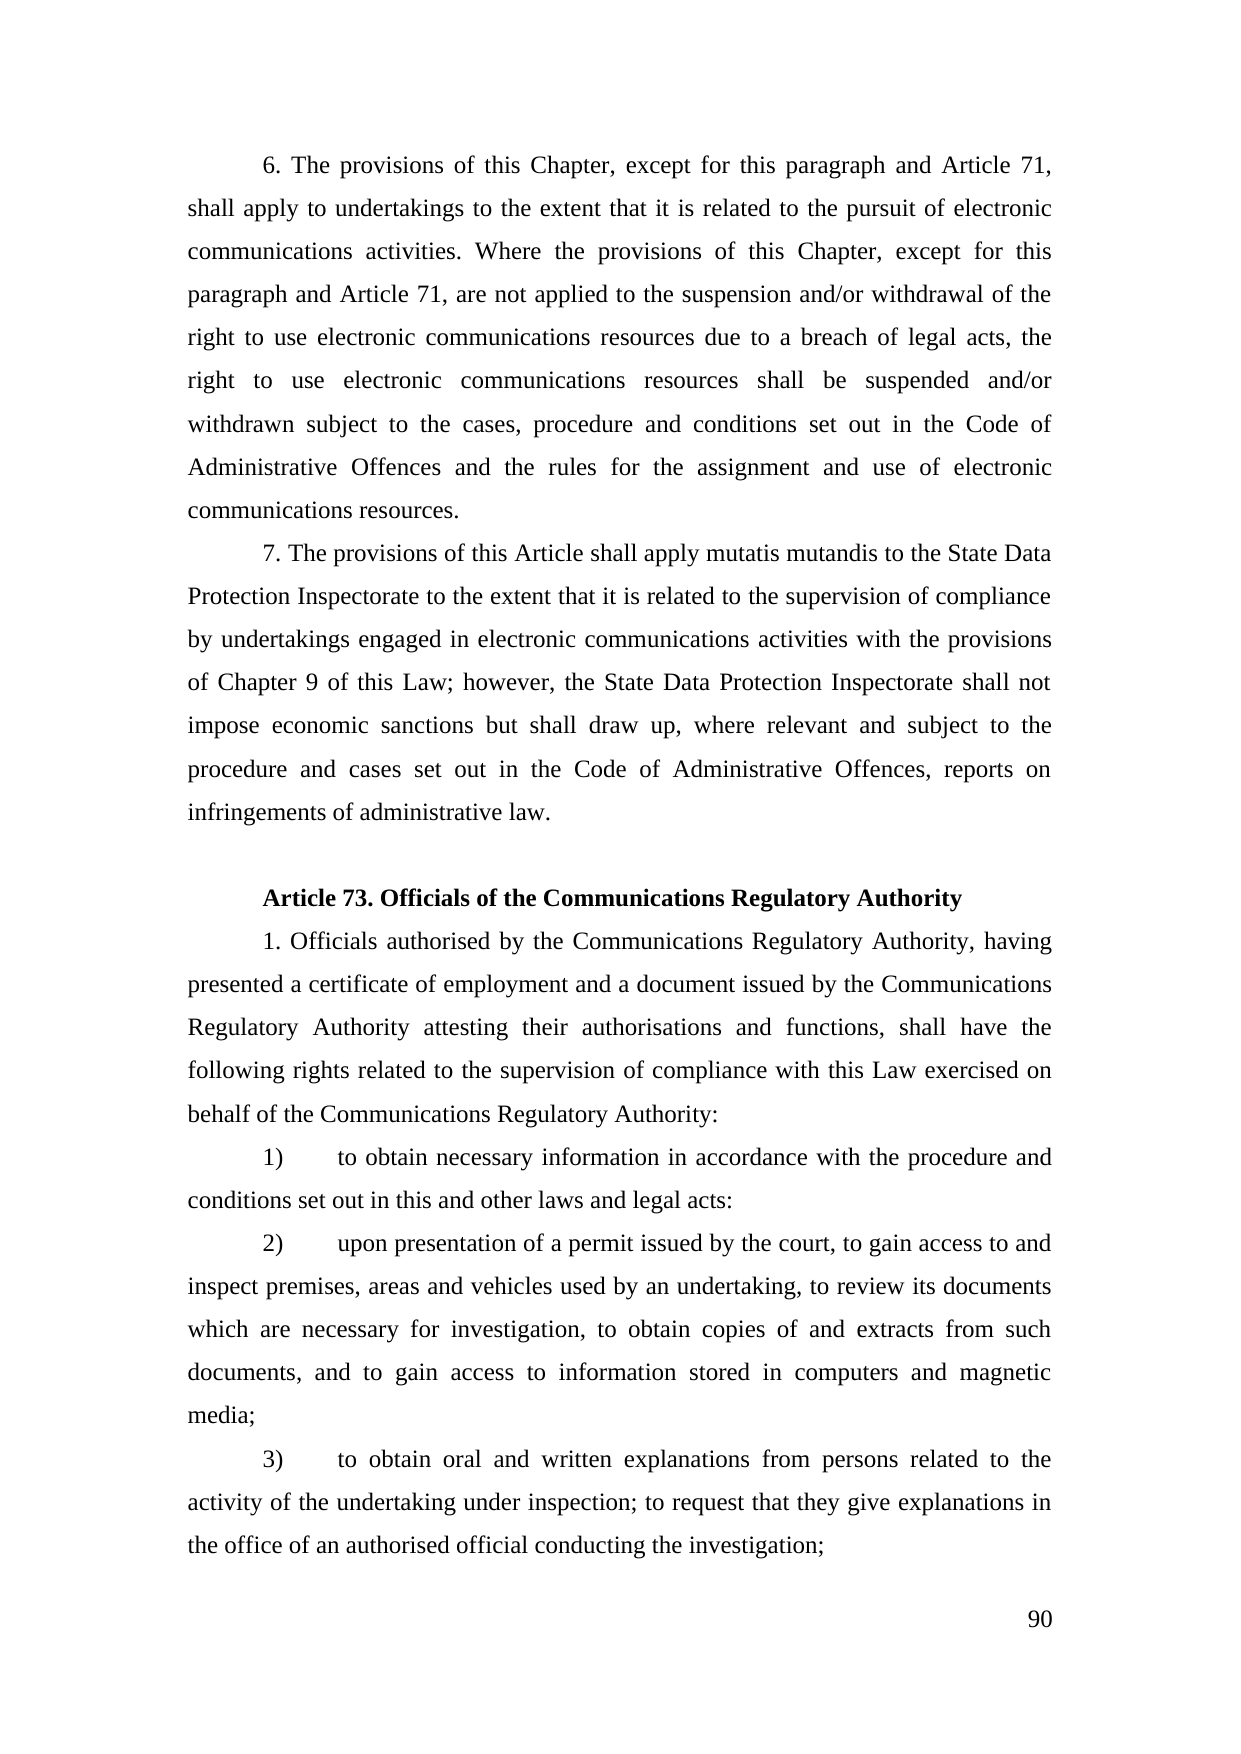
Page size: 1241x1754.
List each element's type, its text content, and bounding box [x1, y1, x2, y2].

text 6. The provisions of this Chapter, except for this paragraph and Article 71, shall apply to undertakings to the extent that it is related to the pursuit of electronic communications activities. Where the provisions of this Chapter, except for this paragraph and Article 71, are not applied to the suspension and/or withdrawal of the right to use electronic communications resources due to a breach of legal acts, the right to use electronic communications resources shall be suspended and/or withdrawn subject to the cases, procedure and conditions set out in the Code of Administrative Offences and the rules for the assignment and use of electronic communications resources. [187, 150, 1053, 524]
text 1) to obtain necessary information in accordance with the procedure and conditions set out in this and other laws and legal acts: [187, 1142, 1053, 1214]
text Article 73. Officials of the Communications Regulatory Authority [187, 883, 1053, 912]
text 3) to obtain oral and written explanations from persons related to the activity of the undertaking under inspection; to request that they give explanations in the office of an authorised official conducting the investigation; [187, 1444, 1053, 1559]
text 2) upon presentation of a permit issued by the court, to gain access to and inspect premises, areas and vehicles used by an undertaking, to review its documents which are necessary for investigation, to obtain copies of and extracts from such documents, and to gain access to information stored in computers and magnetic media; [187, 1228, 1053, 1429]
text 1. Officials authorised by the Communications Regulatory Authority, having presented a certificate of employment and a document issued by the Communications Regulatory Authority attesting their authorisations and functions, shall have the following rights related to the supervision of compliance with this Law exercised on behalf of the Communications Regulatory Authority: [187, 926, 1053, 1127]
text 7. The provisions of this Article shall apply mutatis mutandis to the State Data Protection Inspectorate to the extent that it is related to the supervision of compliance by undertakings engaged in electronic communications activities with the provisions of Chapter 9 of this Law; however, the State Data Protection Inspectorate shall not impose economic sanctions but shall draw up, where relevant and subject to the procedure and cases set out in the Code of Administrative Offences, reports on infringements of administrative law. [187, 538, 1053, 826]
